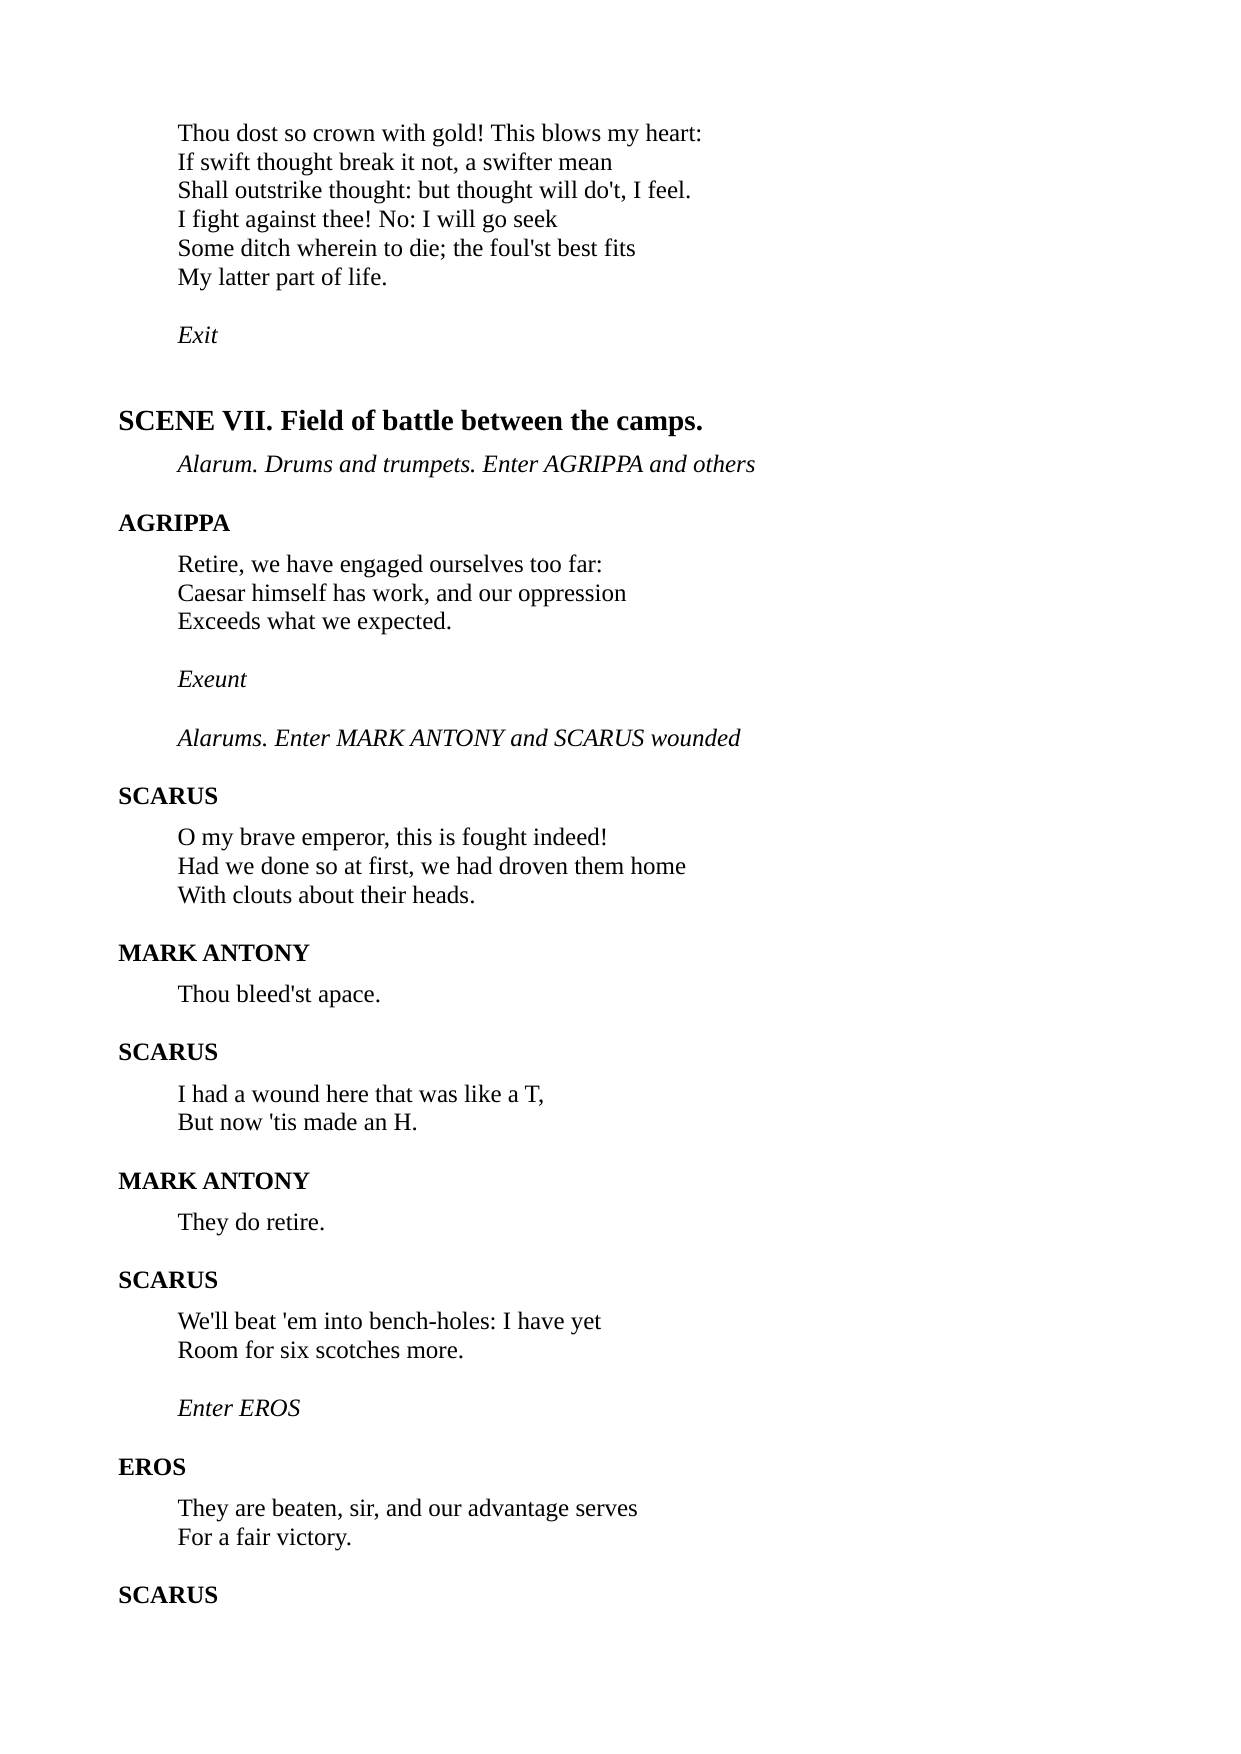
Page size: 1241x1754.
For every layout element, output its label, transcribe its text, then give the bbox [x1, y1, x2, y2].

text Alarums. Enter MARK ANTONY and SCARUS wounded [177, 723, 1063, 752]
text SCARUS [118, 1265, 1122, 1294]
text EROS [118, 1452, 1122, 1480]
text MARK ANTONY [118, 938, 1122, 967]
text Enter EROS [177, 1393, 1063, 1422]
subtitle SCENE VII. Field of battle between the camps. [118, 403, 1122, 437]
text MARK ANTONY [118, 1166, 1122, 1194]
text I had a wound here that was like a T, But now 'tis made an H. [177, 1079, 1063, 1136]
text We'll beat 'em into bench-holes: I have yet Room for six scotches more. [177, 1306, 1063, 1364]
text SCARUS [118, 781, 1122, 810]
text Alarum. Drums and trumpets. Enter AGRIPPA and others [177, 449, 1063, 478]
text Exeunt [177, 664, 1063, 693]
text Retire, we have engaged ourselves too far: Caesar himself has work, and our oppression Exceeds what we expected. [177, 549, 1063, 635]
text Exit [177, 320, 1063, 349]
text SCARUS [118, 1037, 1122, 1066]
text Thou bleed'st apace. [177, 979, 1063, 1008]
text AGRIPPA [118, 508, 1122, 536]
text SCARUS [118, 1580, 1122, 1609]
text They are beaten, sir, and our advantage serves For a fair victory. [177, 1493, 1063, 1550]
text Thou dost so crown with gold! This blows my heart: If swift thought break it not, a swifter mean Shall outstrike thought: but thought will do't, I feel. I fight against thee! No: I will go seek Some ditch wherein to die; the foul'st best fits My latter part of life. [177, 118, 1063, 291]
text O my brave emperor, this is fought indeed! Had we done so at first, we had droven them home With clouts about their heads. [177, 822, 1063, 908]
text They do retire. [177, 1207, 1063, 1236]
